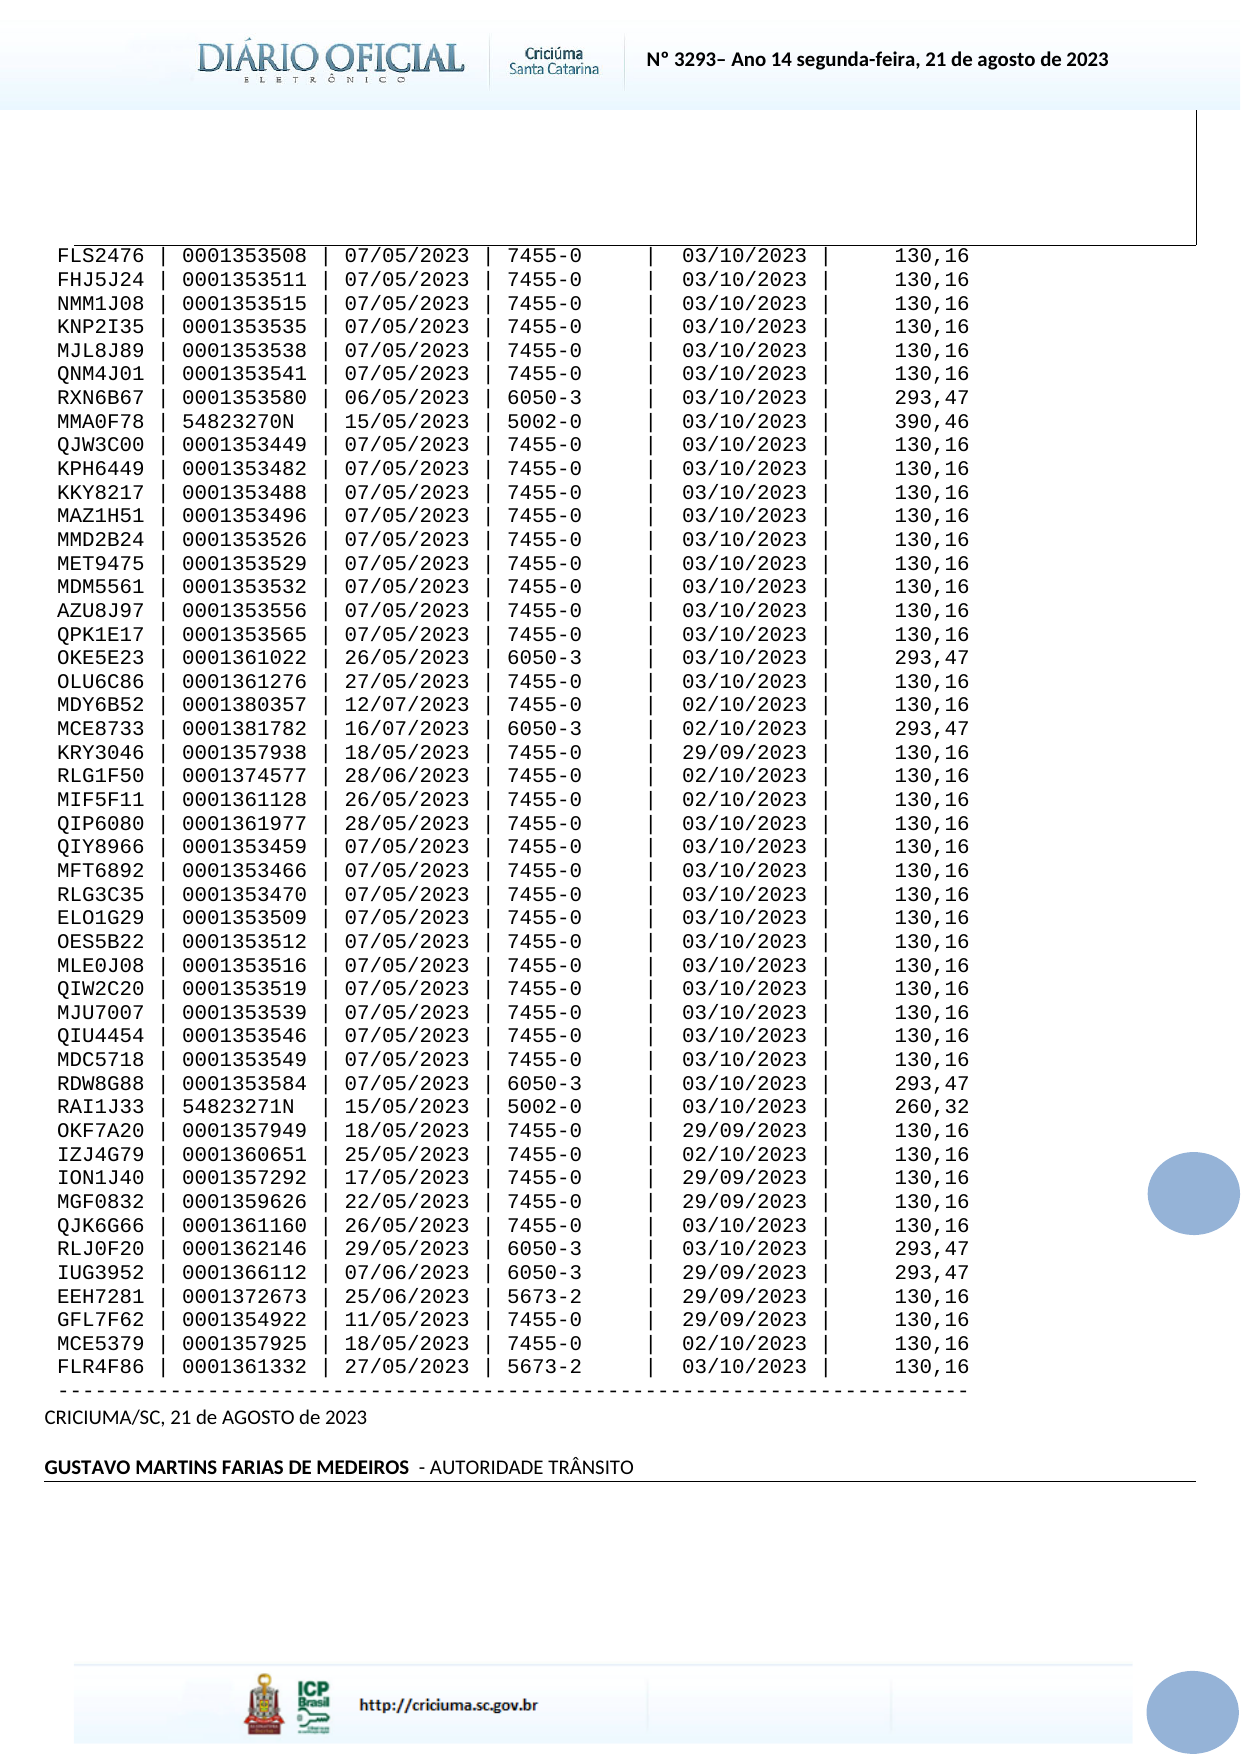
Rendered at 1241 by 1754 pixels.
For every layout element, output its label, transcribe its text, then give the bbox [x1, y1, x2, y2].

text MIF5F11 | 0001361128 | 26/05/2023 | 7455-0 | 02/10/2023 | 130,16 [44, 789, 1196, 813]
text MAZ1H51 | 0001353496 | 07/05/2023 | 7455-0 | 03/10/2023 | 130,16 [44, 505, 1196, 529]
text QIY8966 | 0001353459 | 07/05/2023 | 7455-0 | 03/10/2023 | 130,16 [44, 836, 1196, 860]
text MMD2B24 | 0001353526 | 07/05/2023 | 7455-0 | 03/10/2023 | 130,16 [44, 529, 1196, 553]
text RLJ0F20 | 0001362146 | 29/05/2023 | 6050-3 | 03/10/2023 | 293,47 [44, 1238, 1196, 1262]
text FLS2476 | 0001353508 | 07/05/2023 | 7455-0 | 03/10/2023 | 130,16 [44, 245, 1196, 269]
text EEH7281 | 0001372673 | 25/06/2023 | 5673-2 | 29/09/2023 | 130,16 [44, 1286, 1196, 1309]
text QJW3C00 | 0001353449 | 07/05/2023 | 7455-0 | 03/10/2023 | 130,16 [44, 434, 1196, 458]
text QNM4J01 | 0001353541 | 07/05/2023 | 7455-0 | 03/10/2023 | 130,16 [44, 363, 1196, 387]
text ELO1G29 | 0001353509 | 07/05/2023 | 7455-0 | 03/10/2023 | 130,16 [44, 907, 1196, 931]
text CRICIUMA/SC, 21 de AGOSTO de 2023 [44, 1404, 1196, 1430]
text ION1J40 | 0001357292 | 17/05/2023 | 7455-0 | 29/09/2023 | 130,16 [44, 1167, 1157, 1191]
text IUG3952 | 0001366112 | 07/06/2023 | 6050-3 | 29/09/2023 | 293,47 [44, 1262, 1196, 1286]
text OKF7A20 | 0001357949 | 18/05/2023 | 7455-0 | 29/09/2023 | 130,16 [44, 1120, 1196, 1144]
text MMA0F78 | 54823270N | 15/05/2023 | 5002-0 | 03/10/2023 | 390,46 [44, 411, 1196, 434]
text OLU6C86 | 0001361276 | 27/05/2023 | 7455-0 | 03/10/2023 | 130,16 [44, 671, 1196, 694]
text QJK6G66 | 0001361160 | 26/05/2023 | 7455-0 | 03/10/2023 | 130,16 [44, 1215, 1196, 1238]
text OES5B22 | 0001353512 | 07/05/2023 | 7455-0 | 03/10/2023 | 130,16 [44, 931, 1196, 954]
text MGF0832 | 0001359626 | 22/05/2023 | 7455-0 | 29/09/2023 | 130,16 [44, 1191, 1153, 1215]
text MDY6B52 | 0001380357 | 12/07/2023 | 7455-0 | 02/10/2023 | 130,16 [44, 694, 1196, 718]
text GFL7F62 | 0001354922 | 11/05/2023 | 7455-0 | 29/09/2023 | 130,16 [44, 1309, 1196, 1333]
text RXN6B67 | 0001353580 | 06/05/2023 | 6050-3 | 03/10/2023 | 293,47 [44, 387, 1196, 411]
text MCE5379 | 0001357925 | 18/05/2023 | 7455-0 | 02/10/2023 | 130,16 [44, 1333, 1196, 1357]
text KNP2I35 | 0001353535 | 07/05/2023 | 7455-0 | 03/10/2023 | 130,16 [44, 316, 1196, 340]
text RLG3C35 | 0001353470 | 07/05/2023 | 7455-0 | 03/10/2023 | 130,16 [44, 884, 1196, 907]
text MJL8J89 | 0001353538 | 07/05/2023 | 7455-0 | 03/10/2023 | 130,16 [44, 340, 1196, 363]
text KKY8217 | 0001353488 | 07/05/2023 | 7455-0 | 03/10/2023 | 130,16 [44, 482, 1196, 505]
text MLE0J08 | 0001353516 | 07/05/2023 | 7455-0 | 03/10/2023 | 130,16 [44, 954, 1196, 978]
text NMM1J08 | 0001353515 | 07/05/2023 | 7455-0 | 03/10/2023 | 130,16 [44, 292, 1196, 316]
text AZU8J97 | 0001353556 | 07/05/2023 | 7455-0 | 03/10/2023 | 130,16 [44, 600, 1196, 623]
text QIU4454 | 0001353546 | 07/05/2023 | 7455-0 | 03/10/2023 | 130,16 [44, 1026, 1196, 1049]
text ------------------------------------------------------------------------- [44, 1380, 1196, 1404]
text OKE5E23 | 0001361022 | 26/05/2023 | 6050-3 | 03/10/2023 | 293,47 [44, 647, 1196, 671]
text GUSTAVO MARTINS FARIAS DE MEDEIROS - AUTORIDADE TRÂNSITO [44, 1454, 1196, 1481]
text QIP6080 | 0001361977 | 28/05/2023 | 7455-0 | 03/10/2023 | 130,16 [44, 813, 1196, 836]
text QIW2C20 | 0001353519 | 07/05/2023 | 7455-0 | 03/10/2023 | 130,16 [44, 978, 1196, 1002]
text MDM5561 | 0001353532 | 07/05/2023 | 7455-0 | 03/10/2023 | 130,16 [44, 576, 1196, 600]
text QPK1E17 | 0001353565 | 07/05/2023 | 7455-0 | 03/10/2023 | 130,16 [44, 623, 1196, 647]
text MDC5718 | 0001353549 | 07/05/2023 | 7455-0 | 03/10/2023 | 130,16 [44, 1049, 1196, 1073]
text MFT6892 | 0001353466 | 07/05/2023 | 7455-0 | 03/10/2023 | 130,16 [44, 860, 1196, 884]
text MCE8733 | 0001381782 | 16/07/2023 | 6050-3 | 02/10/2023 | 293,47 [44, 718, 1196, 742]
text RLG1F50 | 0001374577 | 28/06/2023 | 7455-0 | 02/10/2023 | 130,16 [44, 765, 1196, 789]
text MET9475 | 0001353529 | 07/05/2023 | 7455-0 | 03/10/2023 | 130,16 [44, 553, 1196, 576]
text KRY3046 | 0001357938 | 18/05/2023 | 7455-0 | 29/09/2023 | 130,16 [44, 742, 1196, 765]
text RDW8G88 | 0001353584 | 07/05/2023 | 6050-3 | 03/10/2023 | 293,47 [44, 1073, 1196, 1096]
text RAI1J33 | 54823271N | 15/05/2023 | 5002-0 | 03/10/2023 | 260,32 [44, 1096, 1196, 1120]
text IZJ4G79 | 0001360651 | 25/05/2023 | 7455-0 | 02/10/2023 | 130,16 [44, 1144, 1196, 1167]
text FHJ5J24 | 0001353511 | 07/05/2023 | 7455-0 | 03/10/2023 | 130,16 [44, 269, 1196, 292]
text FLR4F86 | 0001361332 | 27/05/2023 | 5673-2 | 03/10/2023 | 130,16 [44, 1357, 1196, 1380]
text KPH6449 | 0001353482 | 07/05/2023 | 7455-0 | 03/10/2023 | 130,16 [44, 458, 1196, 482]
text MJU7007 | 0001353539 | 07/05/2023 | 7455-0 | 03/10/2023 | 130,16 [44, 1002, 1196, 1026]
